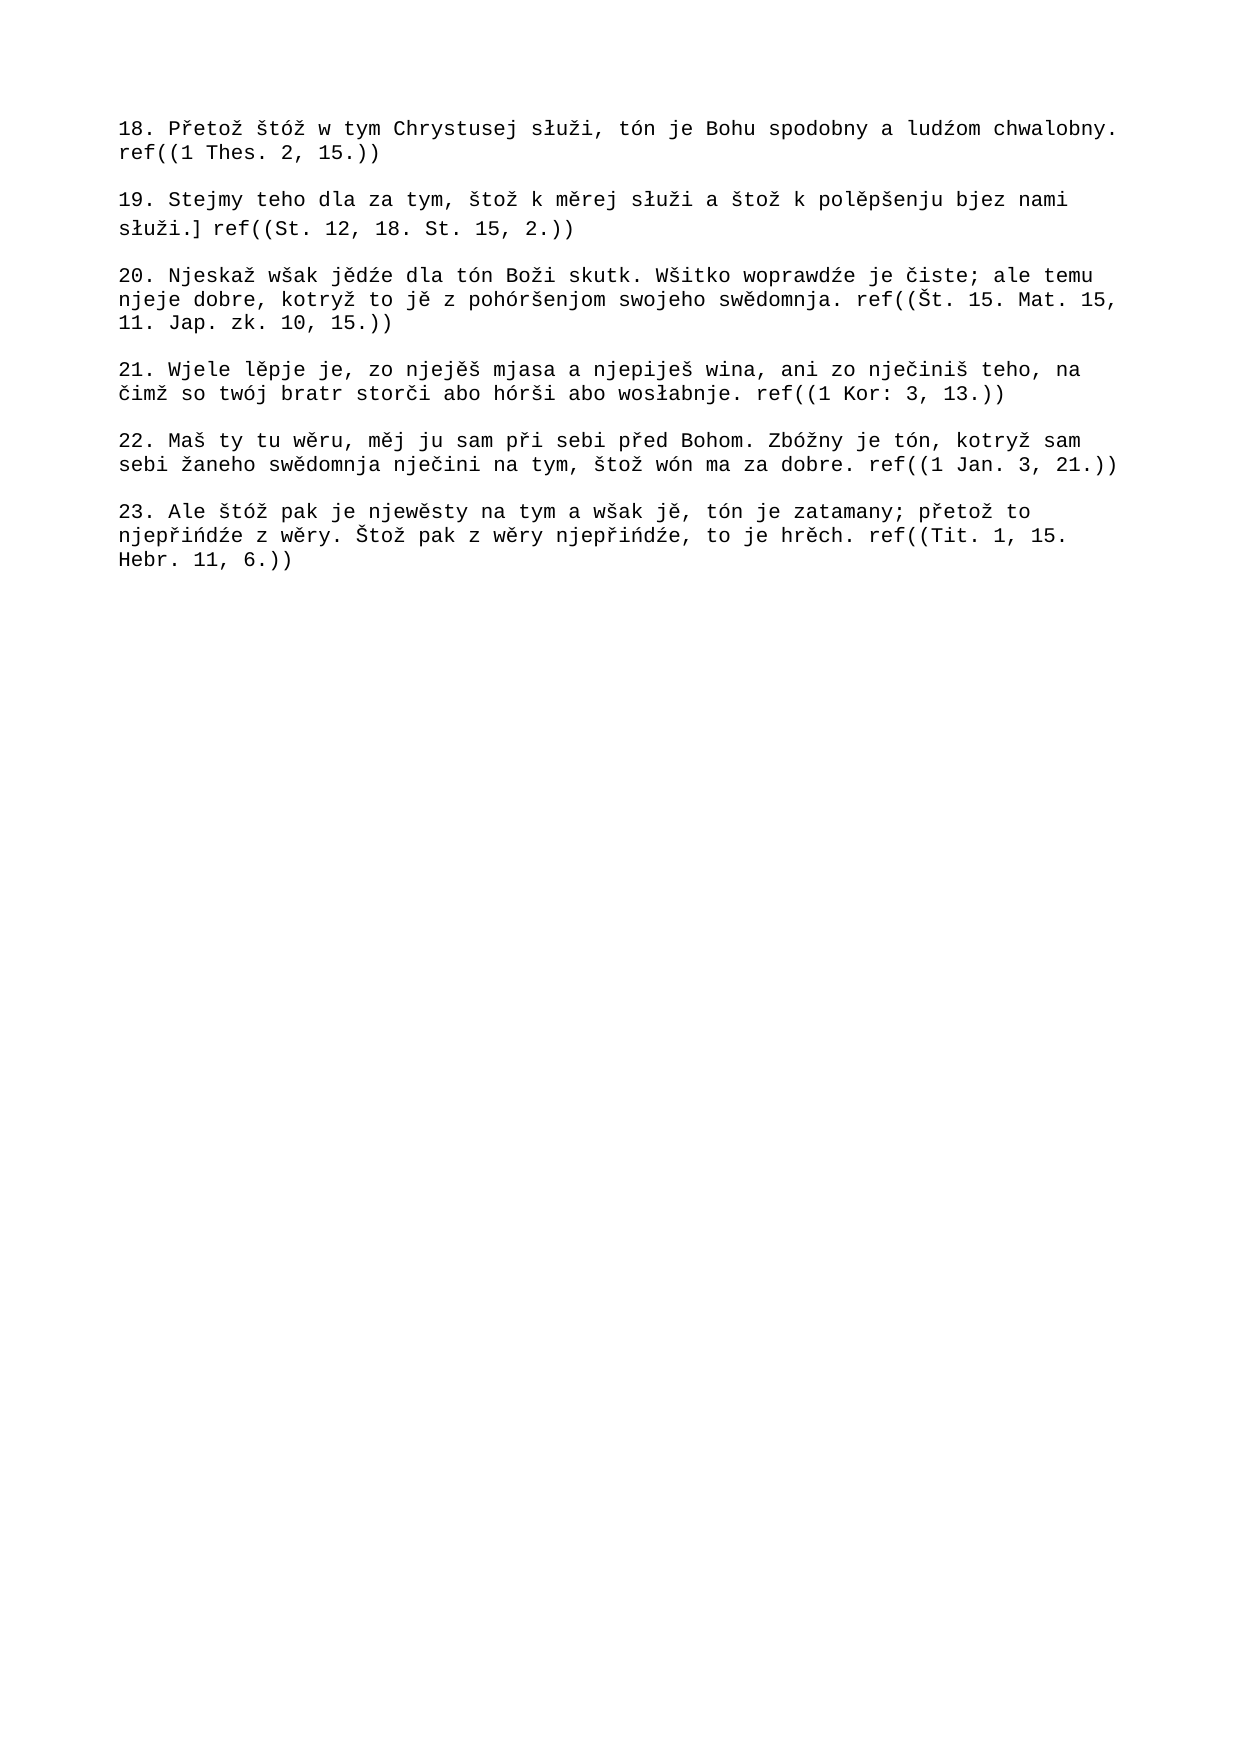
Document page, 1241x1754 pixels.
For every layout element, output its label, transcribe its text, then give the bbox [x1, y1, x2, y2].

text 21. Wjele lěpje je, zo njejěš mjasa a njepiješ wina, ani zo nječiniš teho, na čimž so twój bratr storči abo hórši abo wosłabnje. ref((1 Kor: 3, 13.)) [118, 359, 1122, 407]
text 19. Stejmy teho dla za tym, štož k měrej słuži a štož k polěpšenju bjez nami słuži.] ref((St. 12, 18. St. 15, 2.)) [118, 189, 1122, 241]
text 22. Maš ty tu wěru, měj ju sam při sebi před Bohom. Zbóžny je tón, kotryž sam sebi žaneho swědomnja nječini na tym, štož wón ma za dobre. ref((1 Jan. 3, 21.)) [118, 430, 1122, 478]
text 18. Přetož štóž w tym Chrystusej słuži, tón je Bohu spodobny a ludźom chwalobny. ref((1 Thes. 2, 15.)) [118, 118, 1122, 165]
text 23. Ale štóž pak je njewěsty na tym a wšak jě, tón je zatamany; přetož to njepřińdźe z wěry. Štož pak z wěry njepřińdźe, to je hrěch. ref((Tit. 1, 15. Hebr. 11, 6.)) [118, 501, 1122, 572]
text 20. Njeskaž wšak jědźe dla tón Boži skutk. Wšitko woprawdźe je čiste; ale temu njeje dobre, kotryž to jě z pohóršenjom swojeho swědomnja. ref((Št. 15. Mat. 15, 11. Jap. zk. 10, 15.)) [118, 265, 1122, 336]
